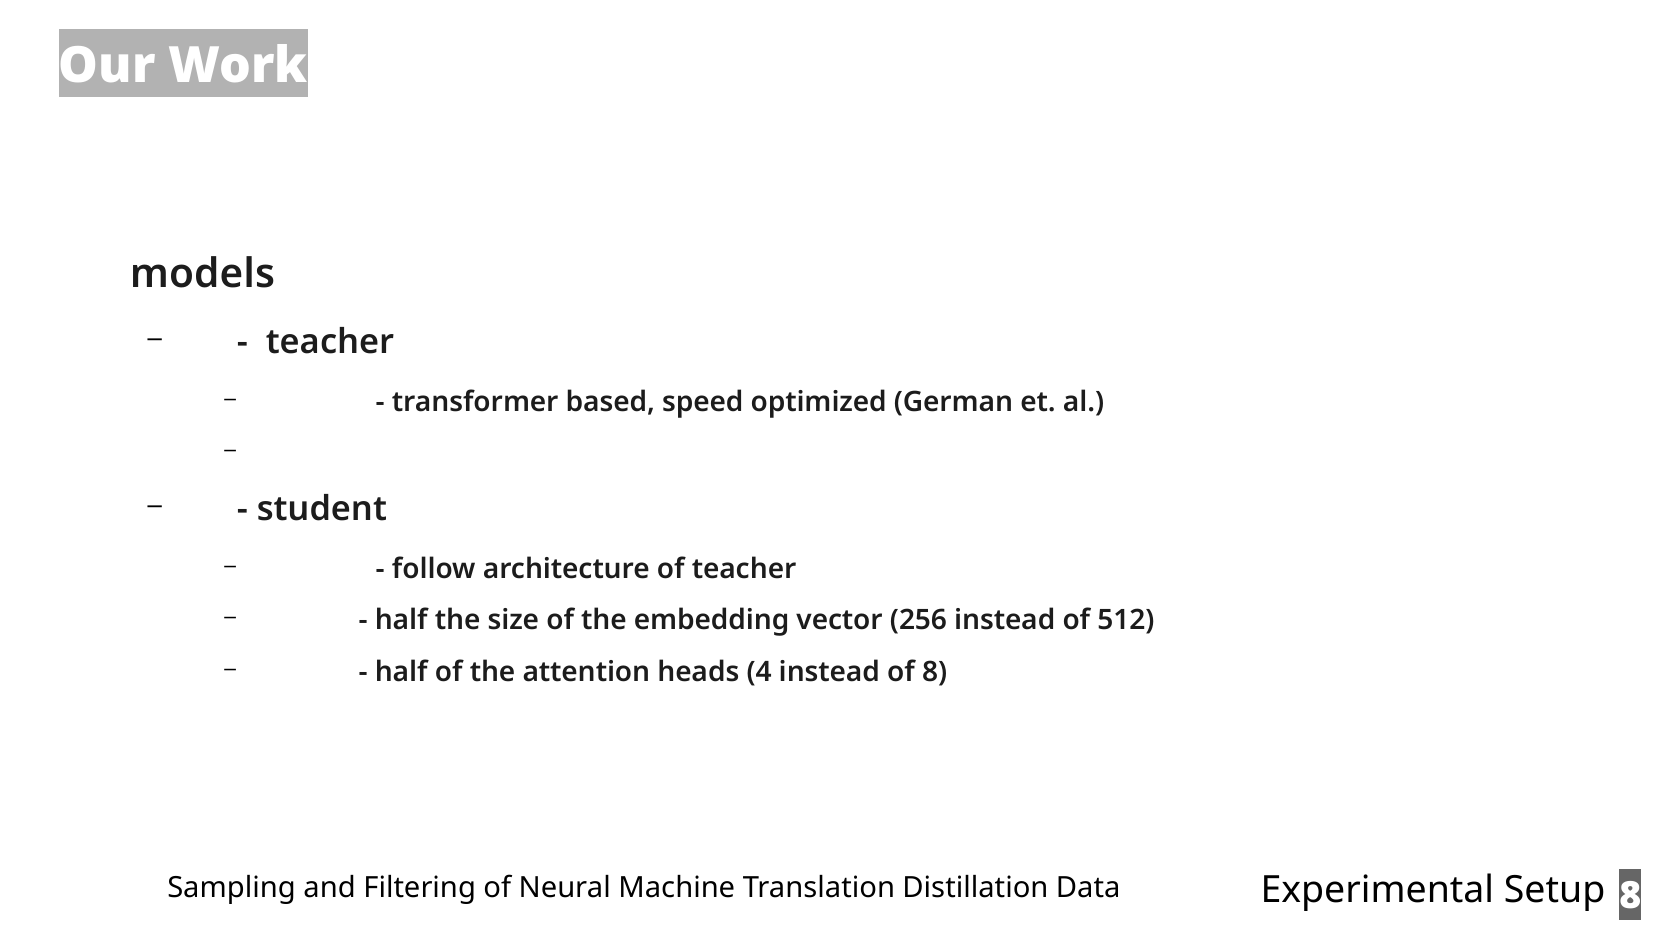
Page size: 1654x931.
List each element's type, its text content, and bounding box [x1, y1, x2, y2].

text_box Experimental Setup [1245, 855, 1654, 931]
title Our Work [59, 0, 1595, 98]
text_box Sampling and Filtering of Neural Machine Translation Distillation Data [152, 858, 1201, 908]
list models - teacher - transformer based, speed optimized (German et. al.) - student - follow architecture of teacher - half the size of the embedding vector (256 instead of 512) - half of the attention heads (4 instead of 8) [59, 243, 1565, 820]
